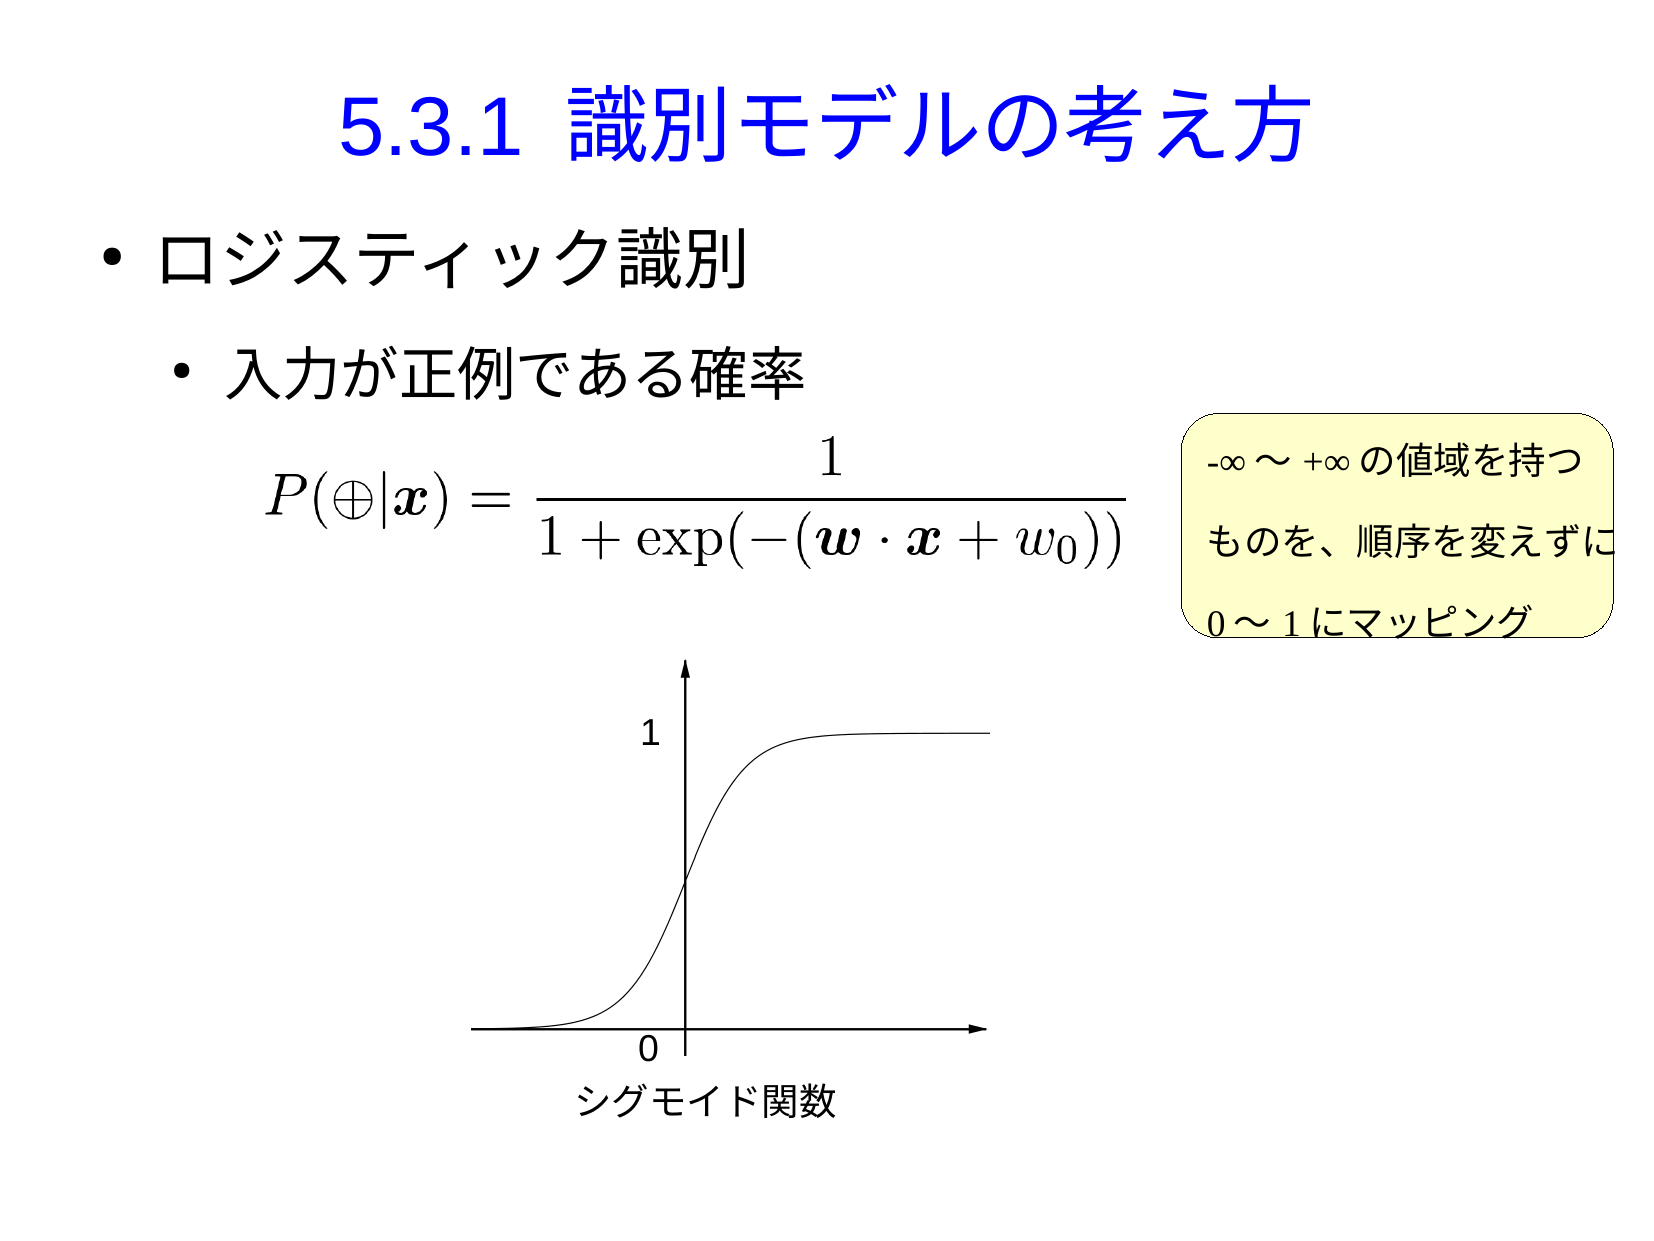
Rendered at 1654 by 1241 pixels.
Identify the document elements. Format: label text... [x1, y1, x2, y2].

list ロジスティック識別 入力が正例である確率 [82, 212, 1571, 1010]
text_box シグモイド関数 [559, 1064, 852, 1136]
title 5.3.1 識別モデルの考え方 [82, 49, 1571, 198]
picture [265, 436, 1126, 569]
picture [471, 656, 990, 1056]
text_box 1 [625, 703, 676, 761]
text_box 0 [623, 1020, 674, 1078]
text_box -∞～+∞の値域を持つ ものを、順序を変えずに 0～1にマッピング [1181, 413, 1614, 638]
